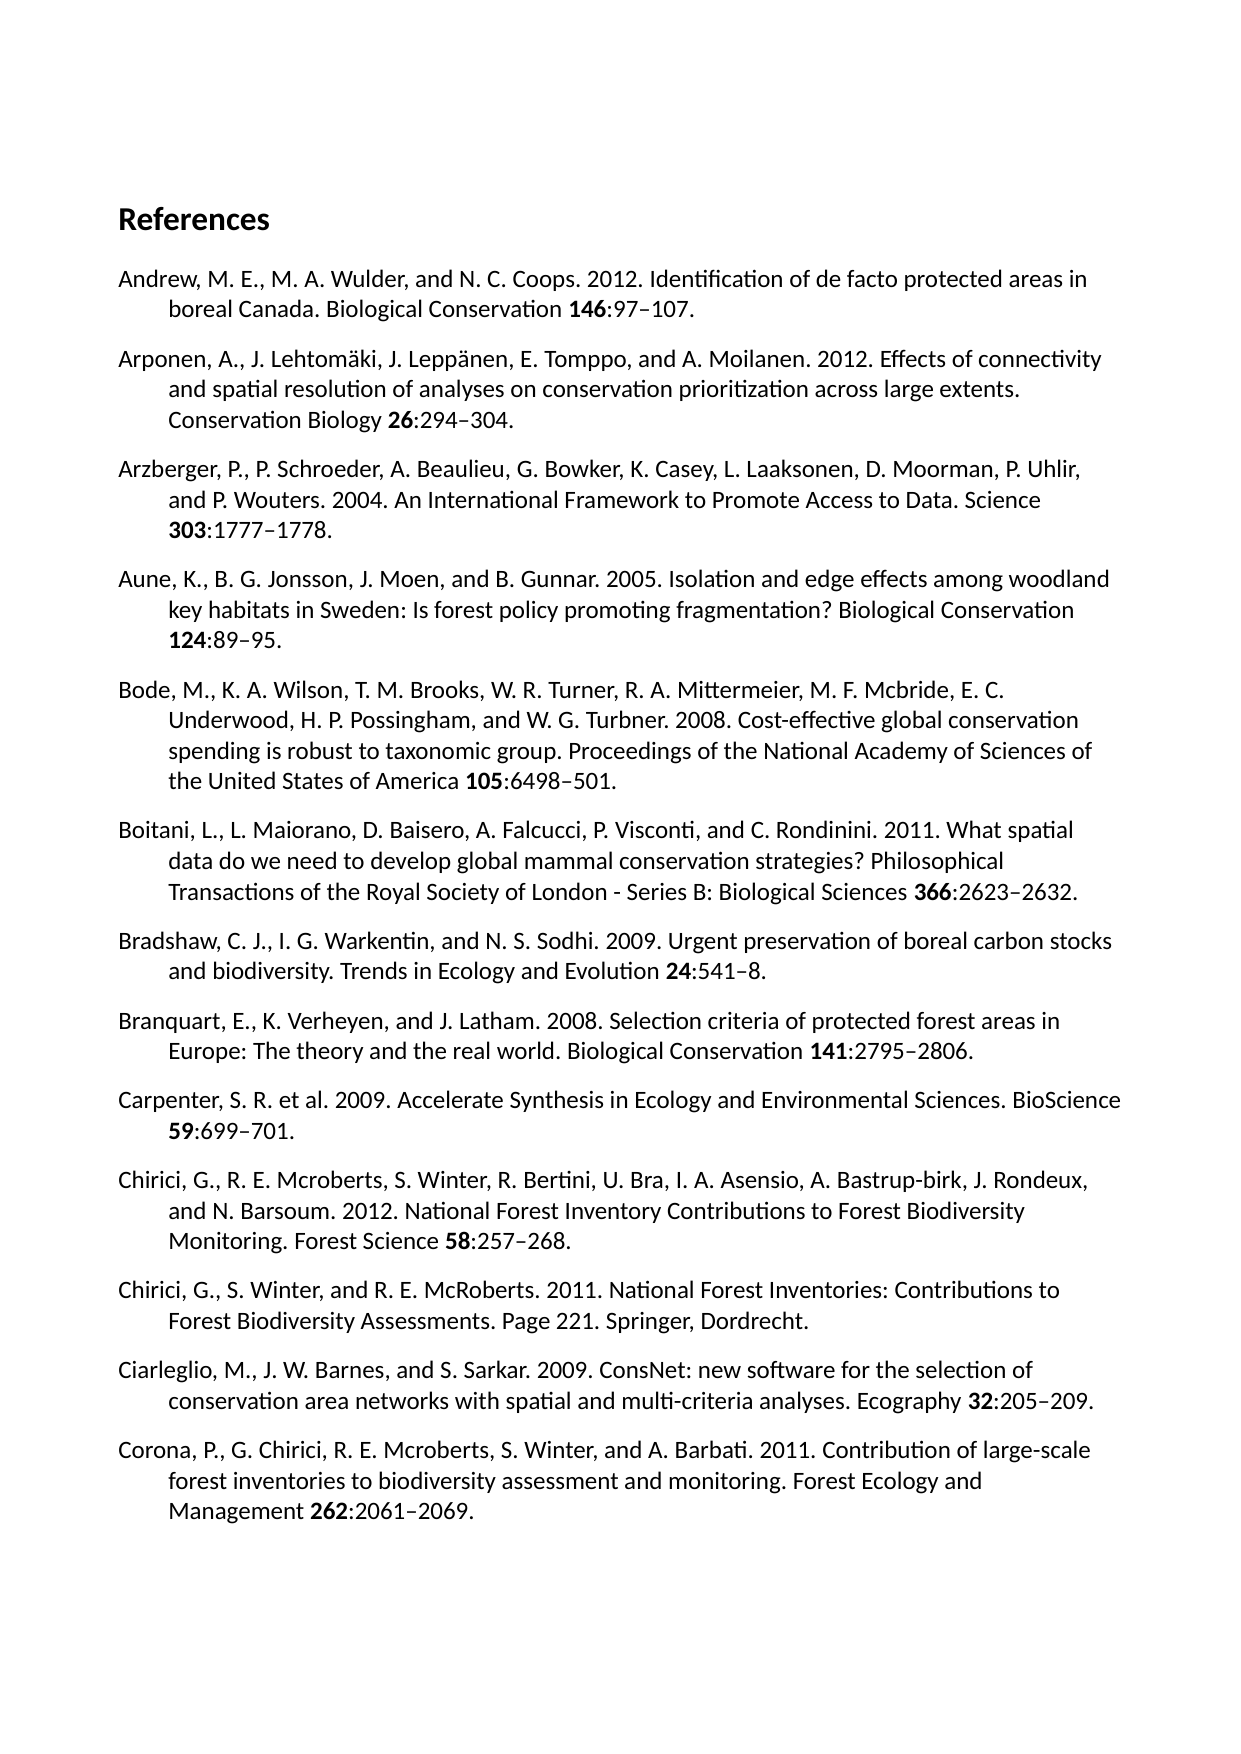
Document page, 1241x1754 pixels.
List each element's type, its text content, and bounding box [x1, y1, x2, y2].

text Boitani, L., L. Maiorano, D. Baisero, A. Falcucci, P. Visconti, and C. Rondinini. 2011. What spatial data do we need to develop global mammal conservation strategies? Philosophical Transactions of the Royal Society of London - Series B: Biological Sciences 366:2623–2632. [118, 815, 1122, 906]
text Aune, K., B. G. Jonsson, J. Moen, and B. Gunnar. 2005. Isolation and edge effects among woodland key habitats in Sweden: Is forest policy promoting fragmentation? Biological Conservation 124:89–95. [118, 563, 1122, 655]
text Corona, P., G. Chirici, R. E. Mcroberts, S. Winter, and A. Barbati. 2011. Contribution of large-scale forest inventories to biodiversity assessment and monitoring. Forest Ecology and Management 262:2061–2069. [118, 1434, 1122, 1526]
text Branquart, E., K. Verheyen, and J. Latham. 2008. Selection criteria of protected forest areas in Europe: The theory and the real world. Biological Conservation 141:2795–2806. [118, 1005, 1122, 1066]
text Ciarleglio, M., J. W. Barnes, and S. Sarkar. 2009. ConsNet: new software for the selection of conservation area networks with spatial and multi-criteria analyses. Ecography 32:205–209. [118, 1354, 1122, 1416]
subtitle References [118, 198, 1122, 238]
text Chirici, G., S. Winter, and R. E. McRoberts. 2011. National Forest Inventories: Contributions to Forest Biodiversity Assessments. Page 221. Springer, Dordrecht. [118, 1275, 1122, 1336]
text Carpenter, S. R. et al. 2009. Accelerate Synthesis in Ecology and Environmental Sciences. BioScience 59:699–701. [118, 1084, 1122, 1146]
text Bradshaw, C. J., I. G. Warkentin, and N. S. Sodhi. 2009. Urgent preservation of boreal carbon stocks and biodiversity. Trends in Ecology and Evolution 24:541–8. [118, 925, 1122, 986]
text Bode, M., K. A. Wilson, T. M. Brooks, W. R. Turner, R. A. Mittermeier, M. F. Mcbride, E. C. Underwood, H. P. Possingham, and W. G. Turbner. 2008. Cost-effective global conservation spending is robust to taxonomic group. Proceedings of the National Academy of Sciences of the United States of America 105:6498–501. [118, 674, 1122, 796]
text Andrew, M. E., M. A. Wulder, and N. C. Coops. 2012. Identification of de facto protected areas in boreal Canada. Biological Conservation 146:97–107. [118, 263, 1122, 324]
text Arponen, A., J. Lehtomäki, J. Leppänen, E. Tomppo, and A. Moilanen. 2012. Effects of connectivity and spatial resolution of analyses on conservation prioritization across large extents. Conservation Biology 26:294–304. [118, 343, 1122, 434]
text Arzberger, P., P. Schroeder, A. Beaulieu, G. Bowker, K. Casey, L. Laaksonen, D. Moorman, P. Uhlir, and P. Wouters. 2004. An International Framework to Promote Access to Data. Science 303:1777–1778. [118, 453, 1122, 545]
text Chirici, G., R. E. Mcroberts, S. Winter, R. Bertini, U. Bra, I. A. Asensio, A. Bastrup-birk, J. Rondeux, and N. Barsoum. 2012. National Forest Inventory Contributions to Forest Biodiversity Monitoring. Forest Science 58:257–268. [118, 1164, 1122, 1256]
